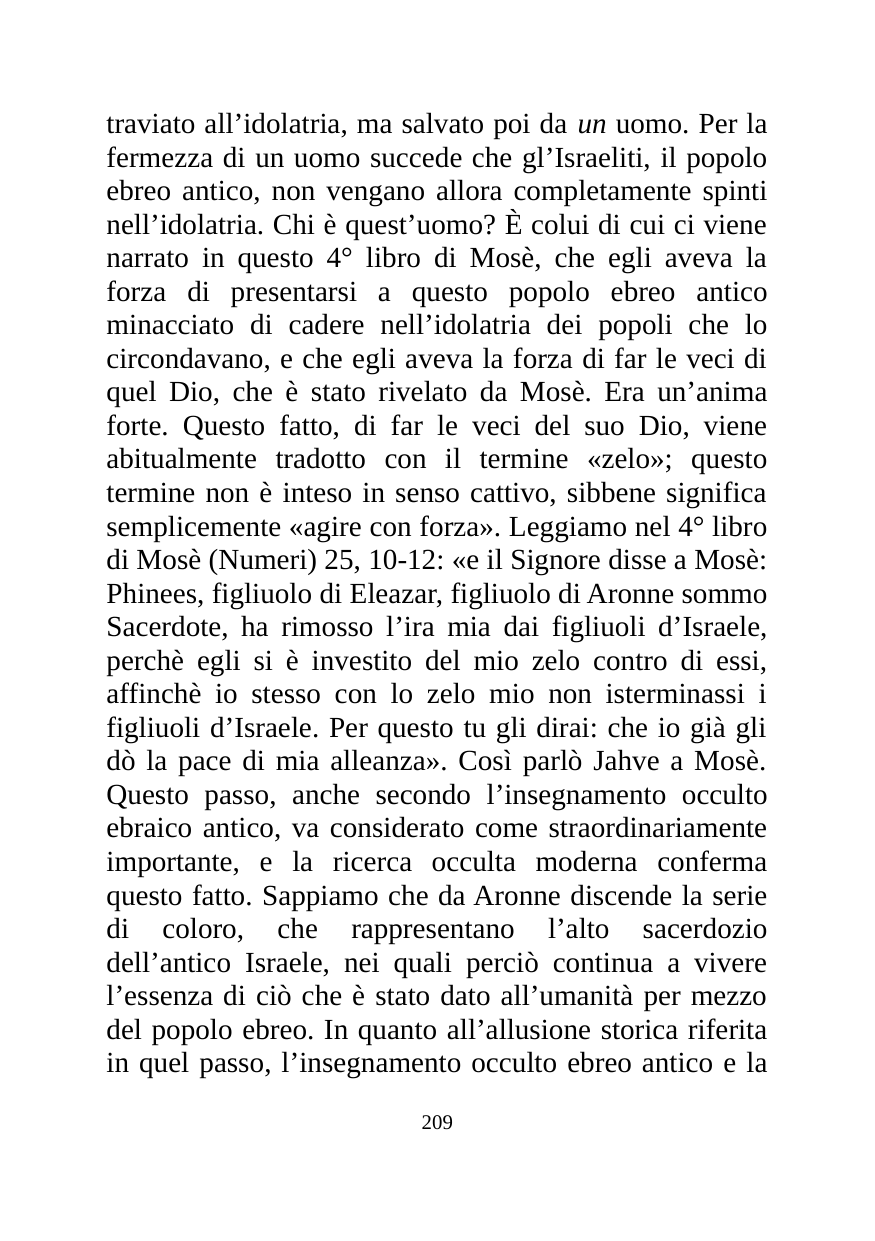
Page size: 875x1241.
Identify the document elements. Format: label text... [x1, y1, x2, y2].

text traviato all’idolatria, ma salvato poi da un uomo. Per la fermezza di un uomo succede che gl’Israeliti, il popolo ebreo antico, non vengano allora completamente spinti nell’idolatria. Chi è quest’uomo? È colui di cui ci viene narrato in questo 4° libro di Mosè, che egli aveva la forza di presentarsi a questo popolo ebreo antico minacciato di cadere nell’idolatria dei popoli che lo circondavano, e che egli aveva la forza di far le veci di quel Dio, che è stato rivelato da Mosè. Era un’anima forte. Questo fatto, di far le veci del suo Dio, viene abitualmente tradotto con il termine «zelo»; questo termine non è inteso in senso cattivo, sibbene significa semplicemente «agire con forza». Leggiamo nel 4° libro di Mosè (Numeri) 25, 10-12: «e il Signore disse a Mosè: Phinees, figliuolo di Eleazar, figliuolo di Aronne sommo Sacerdote, ha rimosso l’ira mia dai figliuoli d’Israele, perchè egli si è investito del mio zelo contro di essi, affinchè io stesso con lo zelo mio non isterminassi i figliuoli d’Israele. Per questo tu gli dirai: che io già gli dò la pace di mia alleanza». Così parlò Jahve a Mosè. Questo passo, anche secondo l’insegnamento occulto ebraico antico, va considerato come straordinariamente importante, e la ricerca occulta moderna conferma questo fatto. Sappiamo che da Aronne discende la serie di coloro, che rappresentano l’alto sacerdozio dell’antico Israele, nei quali perciò continua a vivere l’essenza di ciò che è stato dato all’umanità per mezzo del popolo ebreo. In quanto all’allusione storica riferita in quel passo, l’insegnamento occulto ebreo antico e la [106, 106, 768, 1079]
